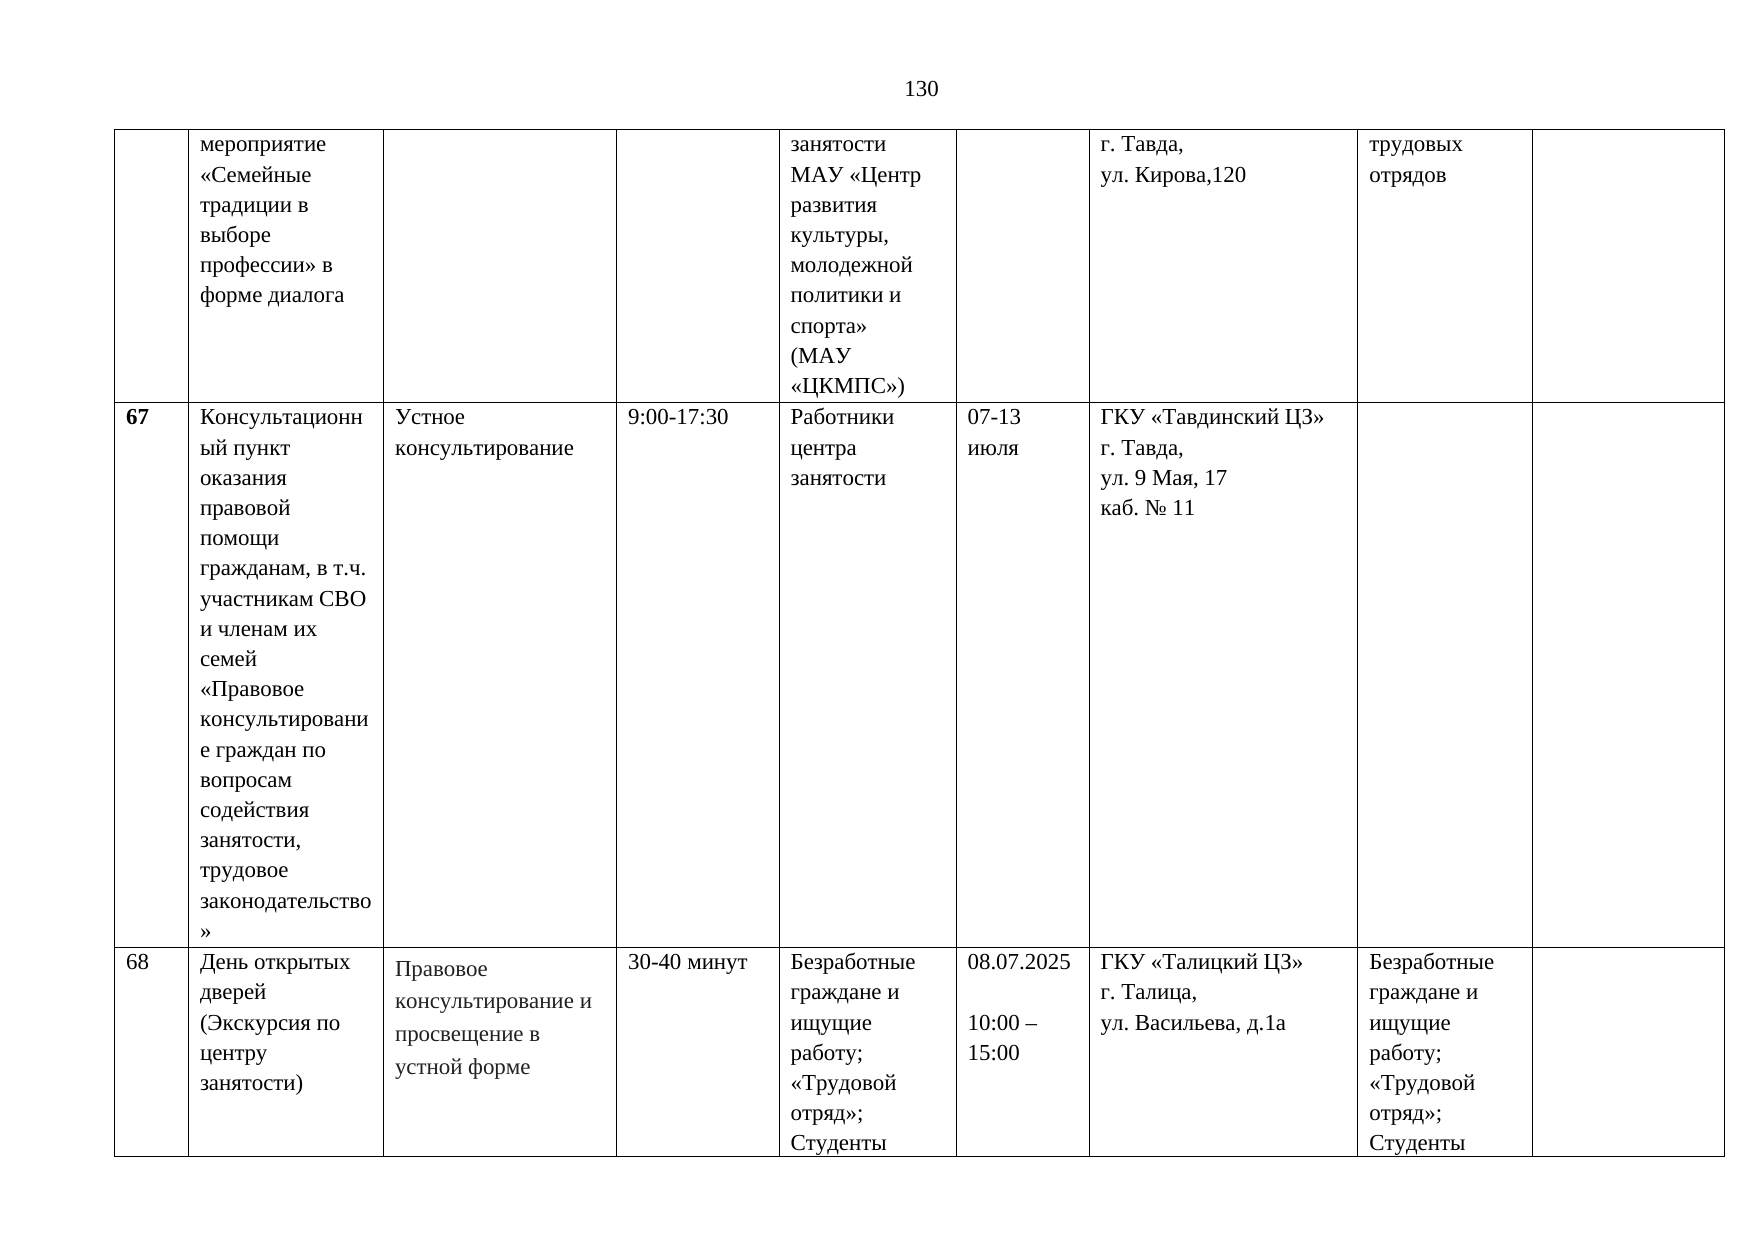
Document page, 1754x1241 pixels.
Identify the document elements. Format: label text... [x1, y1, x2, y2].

table_cell Правовое консультирование и просвещение в устной форме [384, 948, 616, 1156]
table_cell Устное консультирование [384, 403, 616, 947]
table_cell Безработные граждане и ищущие работу; «Трудовой отряд»; Студенты [780, 948, 956, 1156]
table_cell 9:00-17:30 [617, 403, 779, 947]
table_cell [1533, 403, 1724, 947]
table_cell [1533, 948, 1724, 1156]
table_cell Консультационный пункт оказания правовой помощи гражданам, в т.ч. участникам СВО и членам их семей «Правовое консультирование граждан по вопросам содействия занятости, трудовое законодательство» [189, 403, 383, 947]
table_cell трудовых отрядов [1358, 130, 1532, 402]
table_cell 67 [115, 403, 188, 947]
table_cell [1358, 403, 1532, 947]
table_cell Безработные граждане и ищущие работу; «Трудовой отряд»; Студенты [1358, 948, 1532, 1156]
table_cell [957, 130, 1089, 402]
table_cell г. Тавда, ул. Кирова,120 [1090, 130, 1357, 402]
table_cell ГКУ «Талицкий ЦЗ» г. Талица, ул. Васильева, д.1а [1090, 948, 1357, 1156]
table_cell занятости МАУ «Центр развития культуры, молодежной политики и спорта» (МАУ «ЦКМПС») [780, 130, 956, 402]
table_cell ГКУ «Тавдинский ЦЗ» г. Тавда, ул. 9 Мая, 17 каб. № 11 [1090, 403, 1357, 947]
table_cell 68 [115, 948, 188, 1156]
table_cell 07-13 июля [957, 403, 1089, 947]
table_cell [384, 130, 616, 402]
table_cell Работники центра занятости [780, 403, 956, 947]
table_cell 30-40 минут [617, 948, 779, 1156]
table_cell [115, 130, 188, 402]
table_cell День открытых дверей (Экскурсия по центру занятости) [189, 948, 383, 1156]
table_cell мероприятие «Семейные традиции в выборе профессии» в форме диалога [189, 130, 383, 402]
table_cell 08.07.2025 10:00 – 15:00 [957, 948, 1089, 1156]
table_cell [617, 130, 779, 402]
table_cell [1533, 130, 1724, 402]
